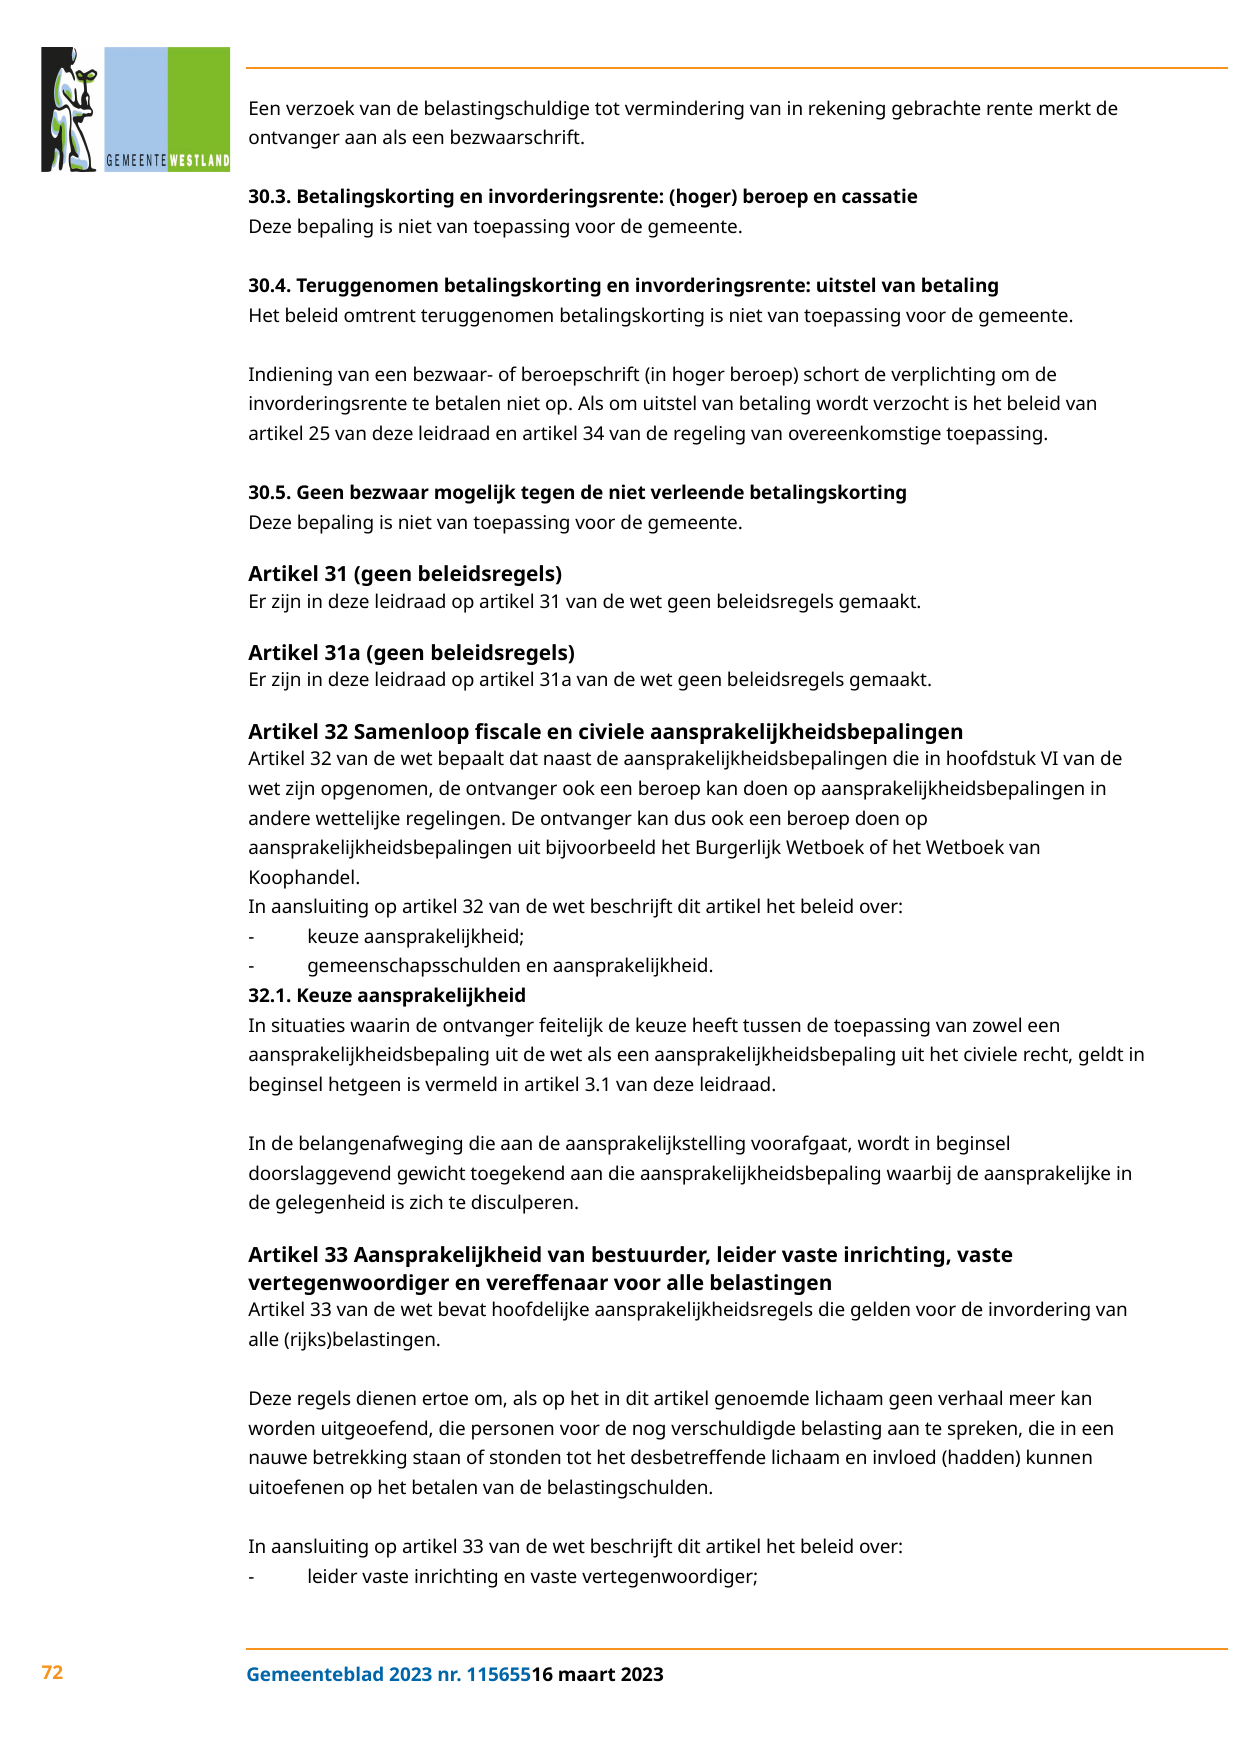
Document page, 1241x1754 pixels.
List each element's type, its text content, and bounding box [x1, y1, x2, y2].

text 32.1. Keuze aansprakelijkheid [248, 982, 1152, 1008]
text Artikel 32 van de wet bepaalt dat naast de aansprakelijkheidsbepalingen die in hoofdstuk VI van de wet zijn opgenomen, de ontvanger ook een beroep kan doen op aansprakelijkheidsbepalingen in andere wettelijke regelingen. De ontvanger kan dus ook een beroep doen op aansprakelijkheidsbepalingen uit bijvoorbeeld het Burgerlijk Wetboek of het Wetboek van Koophandel. [248, 746, 1152, 889]
text Een verzoek van de belastingschuldige tot vermindering van in rekening gebrachte rente merkt de ontvanger aan als een bezwaarschrift. [248, 95, 1152, 150]
text Deze bepaling is niet van toepassing voor de gemeente. [248, 509, 1152, 535]
text Artikel 32 Samenloop fiscale en civiele aansprakelijkheidsbepalingen [248, 717, 1152, 746]
text 30.5. Geen bezwaar mogelijk tegen de niet verleende betalingskorting [248, 479, 1152, 505]
text Artikel 31 (geen beleidsregels) [248, 559, 1152, 588]
list gemeenschapsschulden en aansprakelijkheid. [248, 953, 1152, 978]
text 30.4. Teruggenomen betalingskorting en invorderingsrente: uitstel van betaling [248, 272, 1152, 298]
text Er zijn in deze leidraad op artikel 31a van de wet geen beleidsregels gemaakt. [248, 667, 1152, 692]
text 30.3. Betalingskorting en invorderingsrente: (hoger) beroep en cassatie [248, 183, 1152, 209]
text In de belangenafweging die aan de aansprakelijkstelling voorafgaat, wordt in beginsel doorslaggevend gewicht toegekend aan die aansprakelijkheidsbepaling waarbij de aansprakelijke in de gelegenheid is zich te disculperen. [248, 1130, 1152, 1215]
text Artikel 31a (geen beleidsregels) [248, 638, 1152, 667]
list leider vaste inrichting en vaste vertegenwoordiger; [248, 1563, 1152, 1588]
list keuze aansprakelijkheid; [248, 923, 1152, 949]
text Deze regels dienen ertoe om, als op het in dit artikel genoemde lichaam geen verhaal meer kan worden uitgeoefend, die personen voor de nog verschuldigde belasting aan te spreken, die in een nauwe betrekking staan of stonden tot het desbetreffende lichaam en invloed (hadden) kunnen uitoefenen op het betalen van de belastingschulden. [248, 1385, 1152, 1500]
text Indiening van een bezwaar- of beroepschrift (in hoger beroep) schort de verplichting om de invorderingsrente te betalen niet op. Als om uitstel van betaling wordt verzocht is het beleid van artikel 25 van deze leidraad en artikel 34 van de regeling van overeenkomstige toepassing. [248, 361, 1152, 446]
text Artikel 33 Aansprakelijkheid van bestuurder, leider vaste inrichting, vaste vertegenwoordiger en vereffenaar voor alle belastingen [248, 1240, 1152, 1297]
text In aansluiting op artikel 33 van de wet beschrijft dit artikel het beleid over: [248, 1533, 1152, 1559]
picture [41, 47, 231, 172]
text Deze bepaling is niet van toepassing voor de gemeente. [248, 213, 1152, 239]
text Artikel 33 van de wet bevat hoofdelijke aansprakelijkheidsregels die gelden voor de invordering van alle (rijks)belastingen. [248, 1297, 1152, 1352]
text Er zijn in deze leidraad op artikel 31 van de wet geen beleidsregels gemaakt. [248, 588, 1152, 613]
text In situaties waarin de ontvanger feitelijk de keuze heeft tussen de toepassing van zowel een aansprakelijkheidsbepaling uit de wet als een aansprakelijkheidsbepaling uit het civiele recht, geldt in beginsel hetgeen is vermeld in artikel 3.1 van deze leidraad. [248, 1012, 1152, 1097]
text In aansluiting op artikel 32 van de wet beschrijft dit artikel het beleid over: [248, 893, 1152, 919]
text Het beleid omtrent teruggenomen betalingskorting is niet van toepassing voor de gemeente. [248, 302, 1152, 328]
